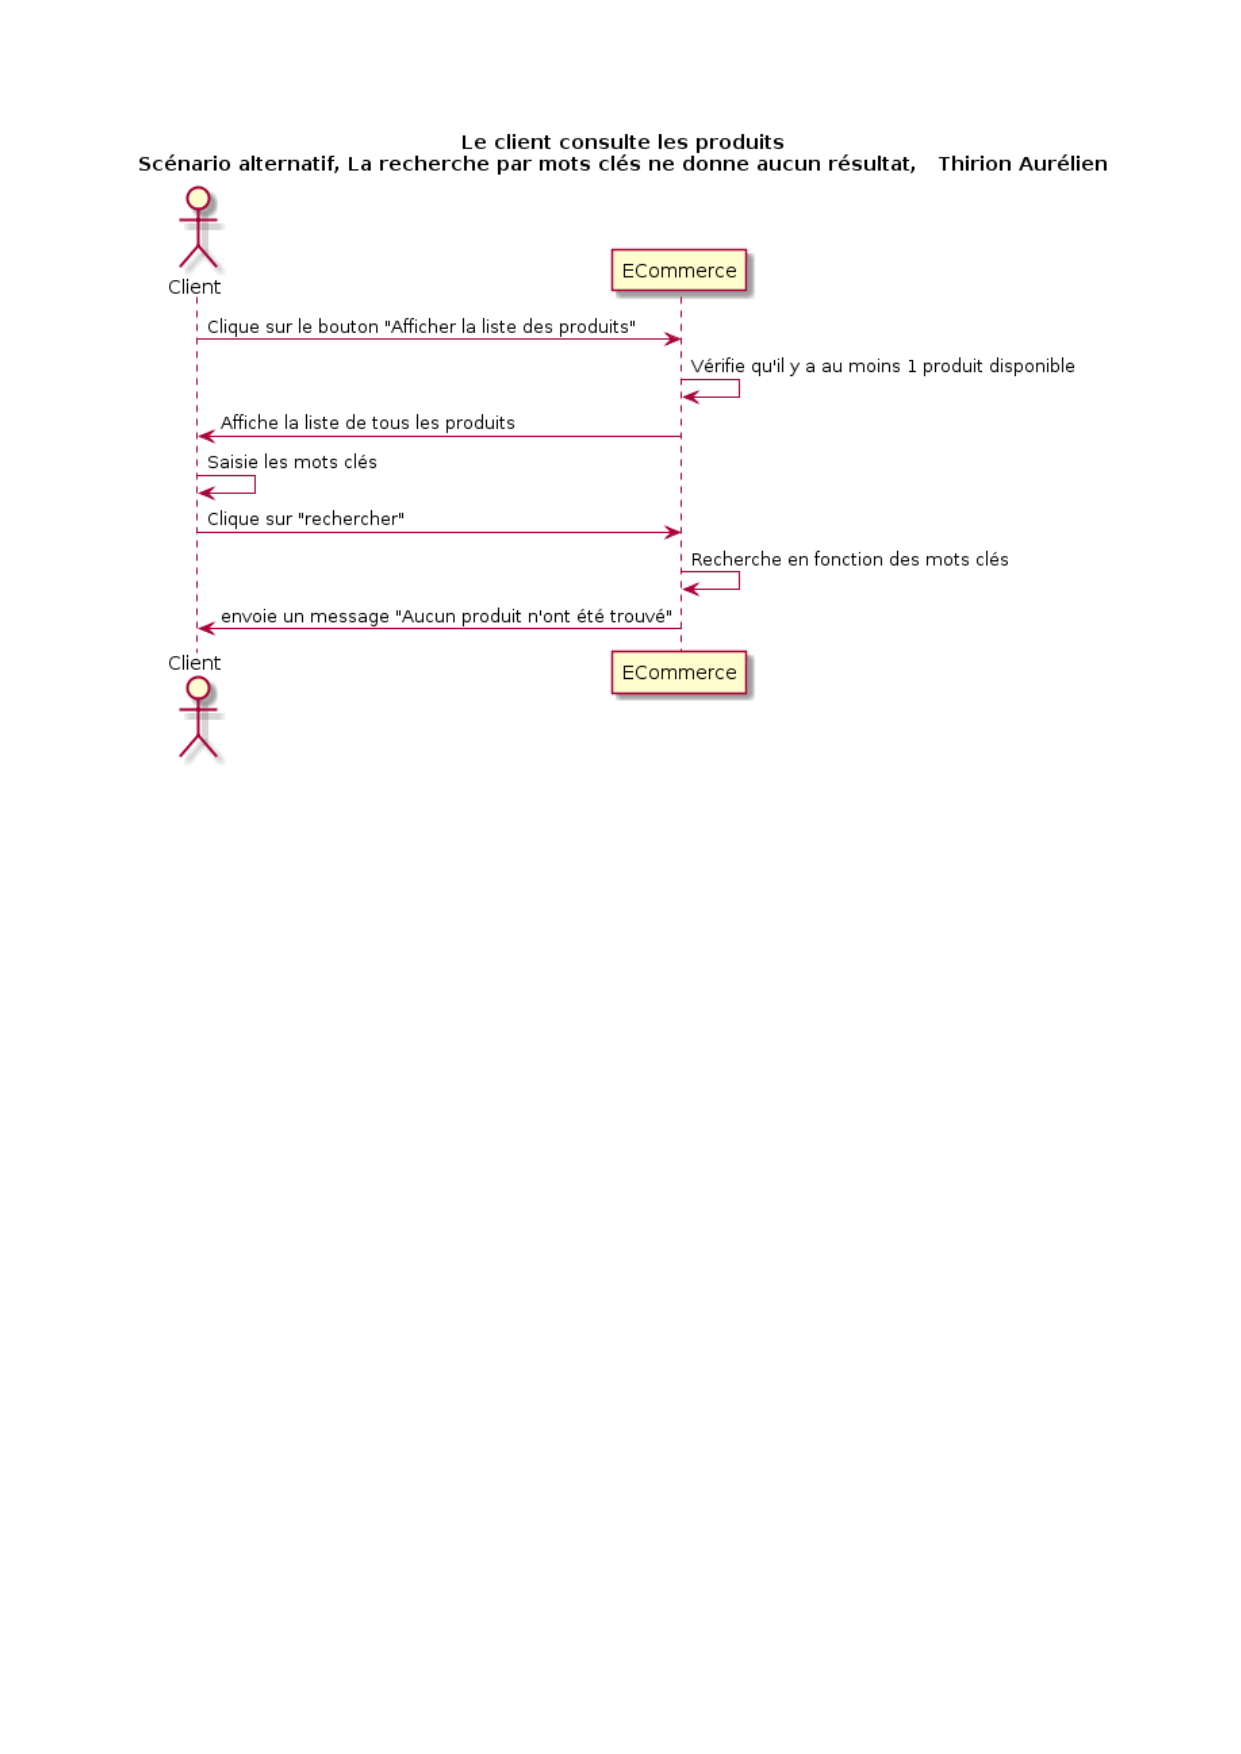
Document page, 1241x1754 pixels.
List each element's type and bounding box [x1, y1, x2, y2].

picture [118, 118, 1123, 770]
